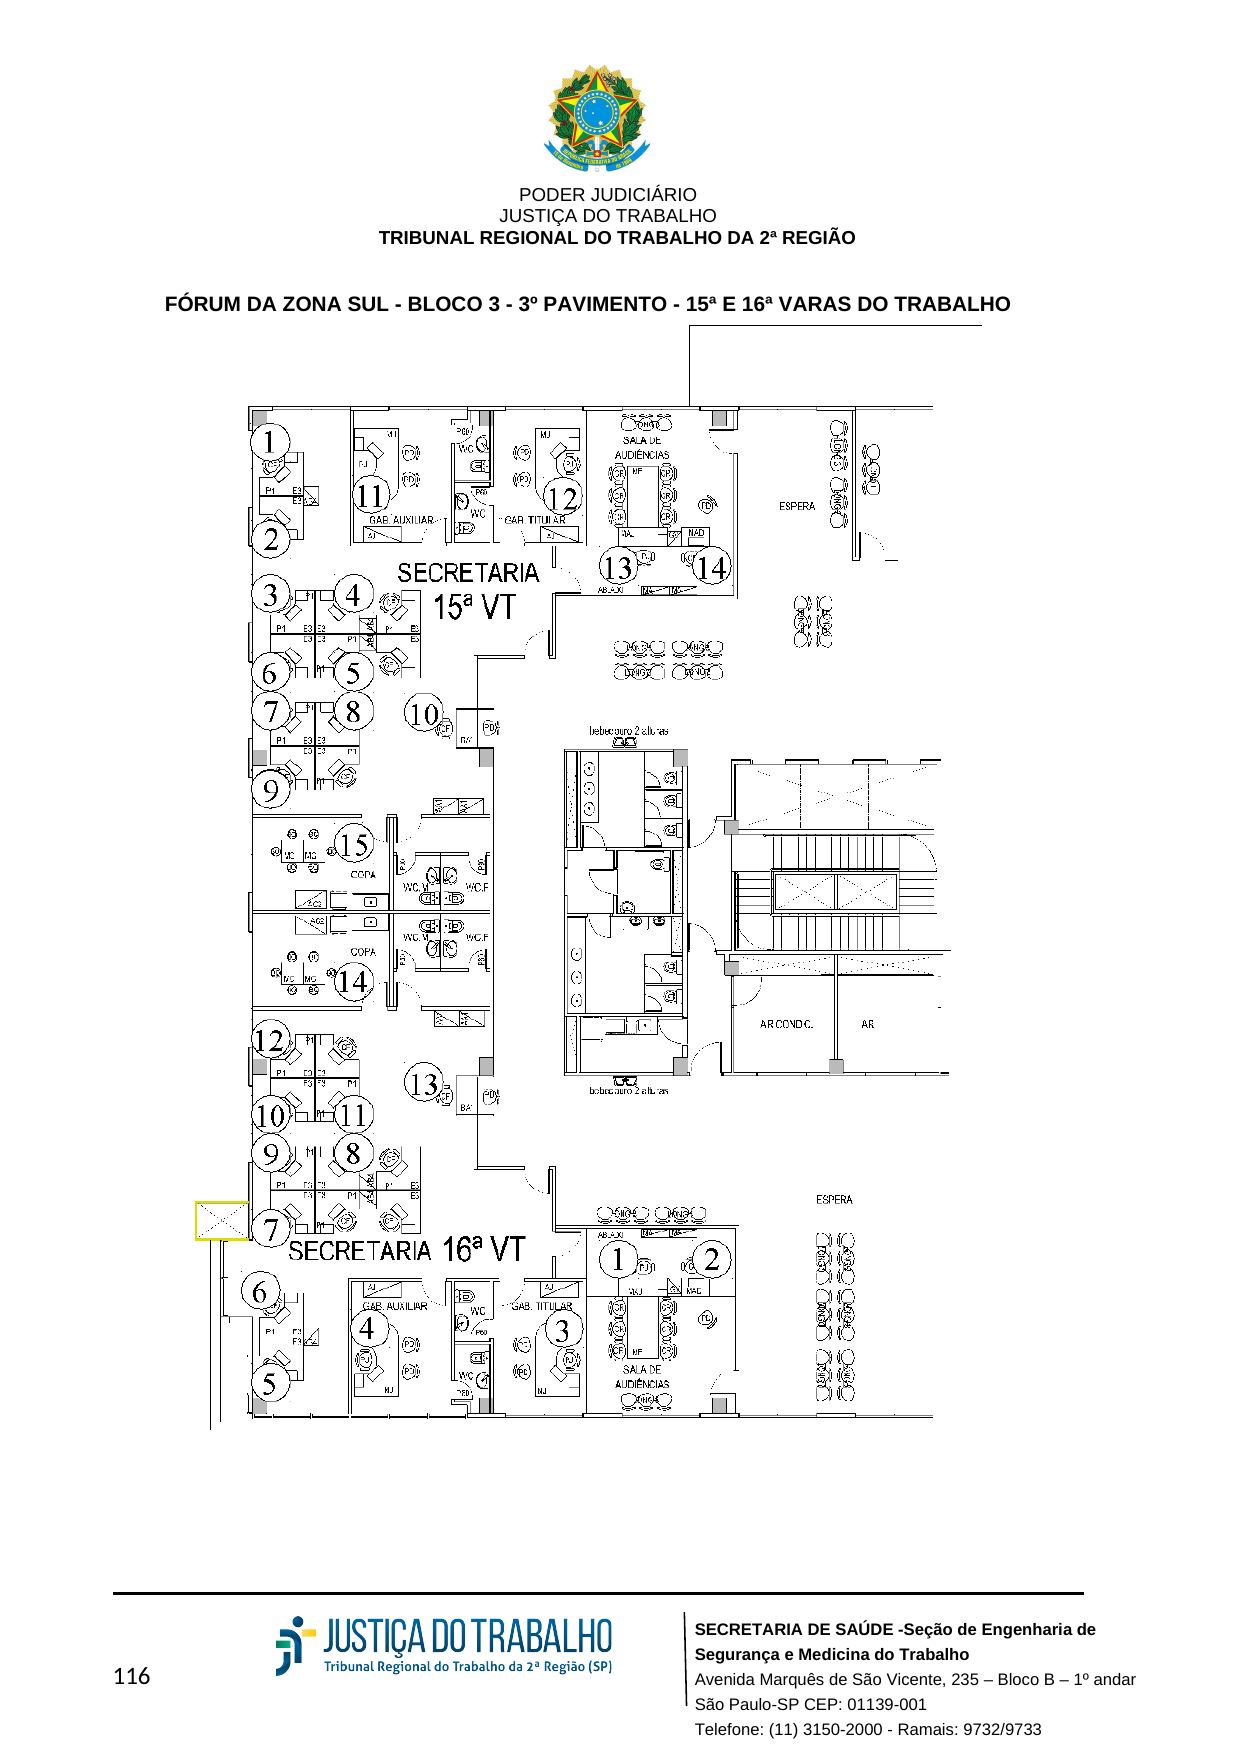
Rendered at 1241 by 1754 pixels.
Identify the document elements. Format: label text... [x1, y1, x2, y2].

table_header FÓRUM DA ZONA SUL - BLOCO 3 - 3º PAVIMENTO - 15ª E 16ª VARAS DO TRABALHO [113, 291, 1063, 1440]
picture [276, 1616, 612, 1676]
picture [194, 325, 982, 1430]
picture [543, 65, 650, 172]
